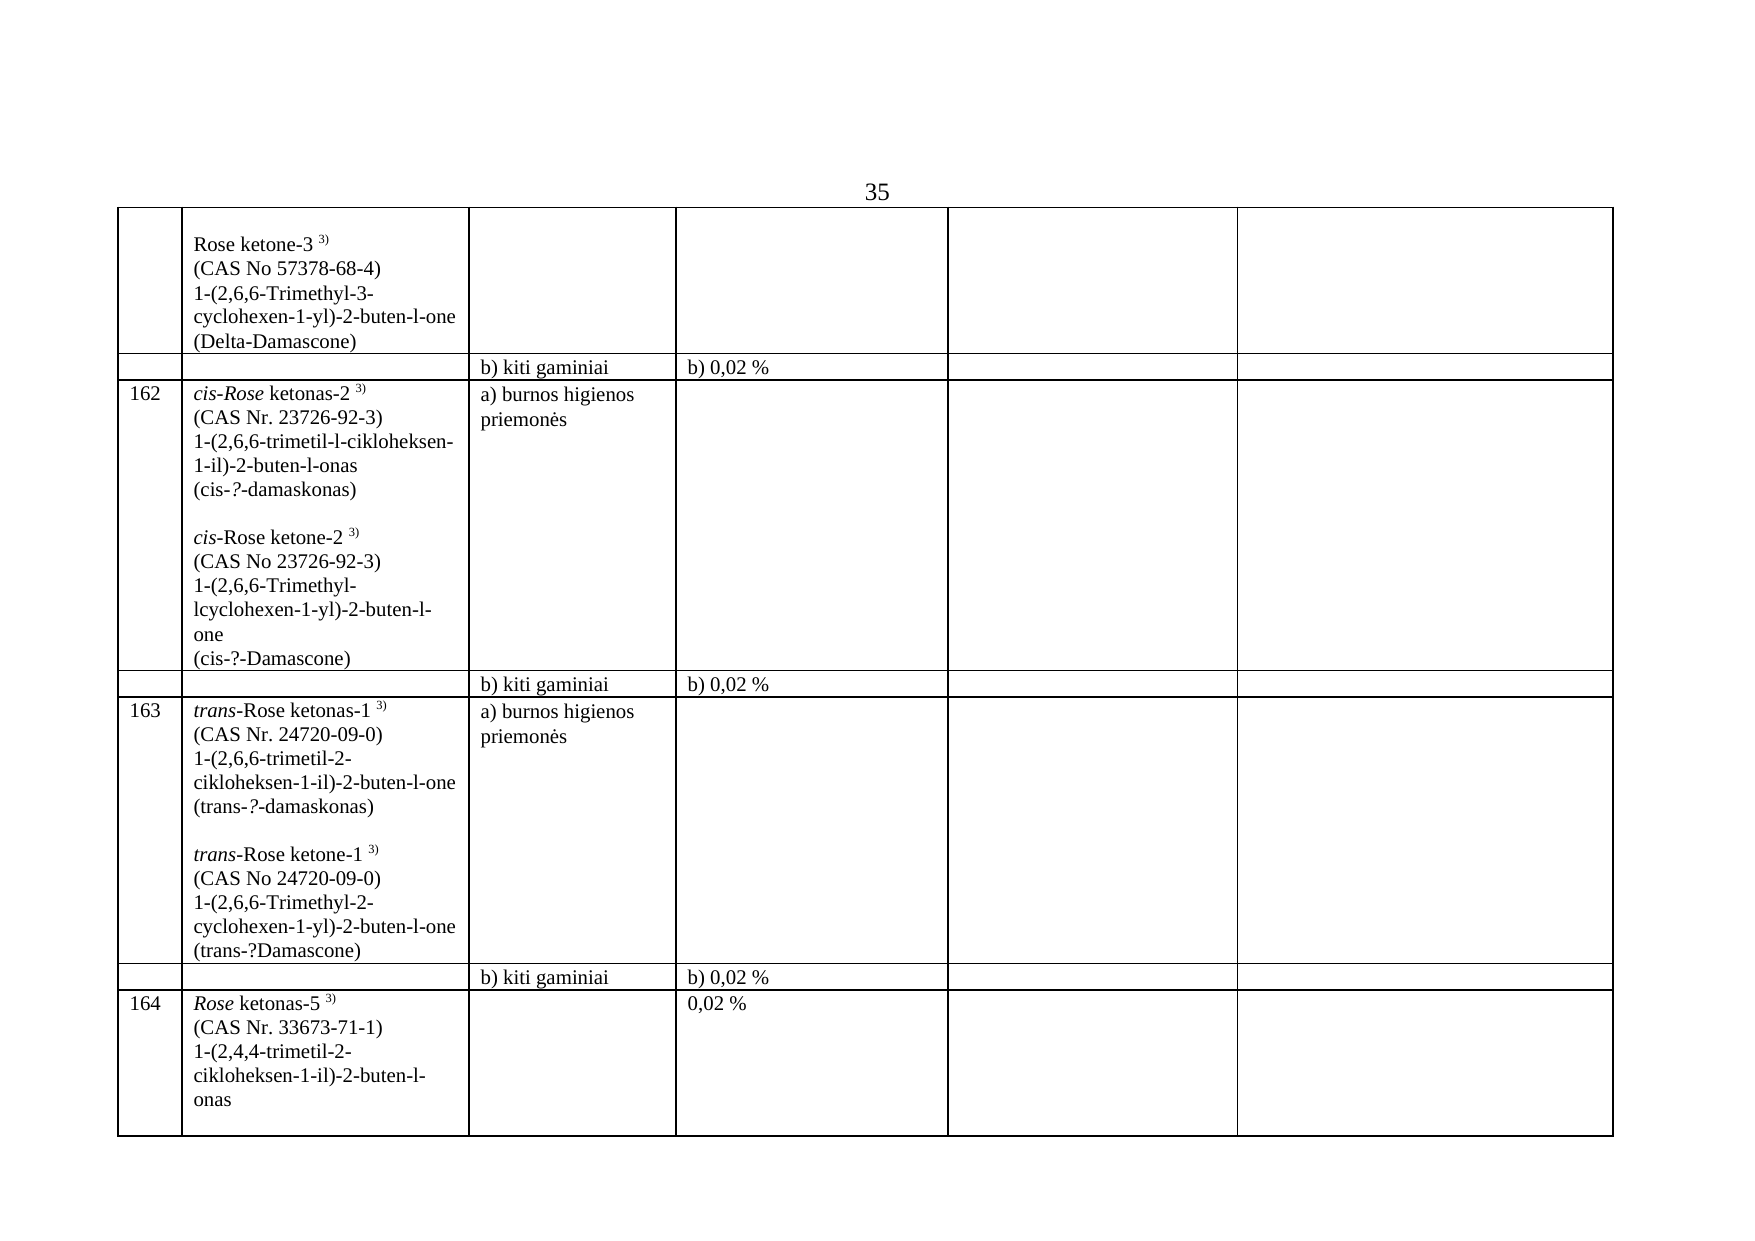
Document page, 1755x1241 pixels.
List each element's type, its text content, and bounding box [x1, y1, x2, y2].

table_cell [470, 991, 675, 1135]
table_cell [183, 671, 468, 696]
table_cell [183, 964, 468, 989]
table_cell [1614, 670, 1754, 696]
table_cell b) 0,02 % [677, 354, 947, 379]
table_cell [1238, 991, 1612, 1135]
table_cell 0,02 % [677, 991, 947, 1135]
table_cell [949, 208, 1237, 353]
table_cell Rose ketone-3 3) (CAS No 57378-68-4) 1-(2,6,6-Trimethyl-3-cyclohexen-1-yl)-2-buten-l-one (Delta-Damascone) [183, 208, 468, 353]
table_cell 163 [119, 698, 181, 962]
table_cell Rose ketonas-5 3) (CAS Nr. 33673-71-1) 1-(2,4,4-trimetil-2-cikloheksen-1-il)-2-buten-l-onas [183, 991, 468, 1135]
table_cell b) kiti gaminiai [470, 671, 675, 696]
table_cell [119, 671, 181, 696]
table_cell [1614, 989, 1754, 1135]
table_cell [119, 354, 181, 379]
table_cell [1238, 698, 1612, 962]
table_cell [1614, 379, 1754, 669]
table_cell [183, 354, 468, 379]
table_cell [119, 208, 181, 353]
table_cell [1614, 963, 1754, 989]
table_cell b) kiti gaminiai [470, 354, 675, 379]
table_cell [677, 381, 947, 669]
table_cell [949, 354, 1237, 379]
table_cell [470, 208, 675, 353]
table_cell [949, 991, 1237, 1135]
table_cell a) burnos higienos priemonės [470, 381, 675, 669]
table_cell b) 0,02 % [677, 671, 947, 696]
table_cell trans-Rose ketonas-1 3) (CAS Nr. 24720-09-0) 1-(2,6,6-trimetil-2-cikloheksen-1-il)-2-buten-l-one (trans-?-damaskonas) trans-Rose ketone-1 3) (CAS No 24720-09-0) 1-(2,6,6-Trimethyl-2-cyclohexen-1-yl)-2-buten-l-one (trans-?Damascone) [183, 698, 468, 962]
table_cell b) kiti gaminiai [470, 964, 675, 989]
table_cell [1238, 381, 1612, 669]
table_cell [1238, 671, 1612, 696]
table_cell [1238, 208, 1612, 353]
table_cell [1614, 207, 1754, 353]
table_cell 164 [119, 991, 181, 1135]
table_cell [949, 698, 1237, 962]
table_cell [949, 964, 1237, 989]
table_cell [1238, 964, 1612, 989]
table_cell [1238, 354, 1612, 379]
table_cell [677, 208, 947, 353]
table_cell [1614, 353, 1754, 379]
table_cell a) burnos higienos priemonės [470, 698, 675, 962]
table_cell cis-Rose ketonas-2 3) (CAS Nr. 23726-92-3) 1-(2,6,6-trimetil-l-cikloheksen-1-il)-2-buten-l-onas (cis-?-damaskonas) cis-Rose ketone-2 3) (CAS No 23726-92-3) 1-(2,6,6-Trimethyl-lcyclohexen-1-yl)-2-buten-l-one (cis-?-Damascone) [183, 381, 468, 669]
table_cell [677, 698, 947, 962]
table_cell [949, 671, 1237, 696]
table_cell 162 [119, 381, 181, 669]
table_cell [949, 381, 1237, 669]
table_cell [1614, 696, 1754, 962]
table_cell b) 0,02 % [677, 964, 947, 989]
table_cell [119, 964, 181, 989]
